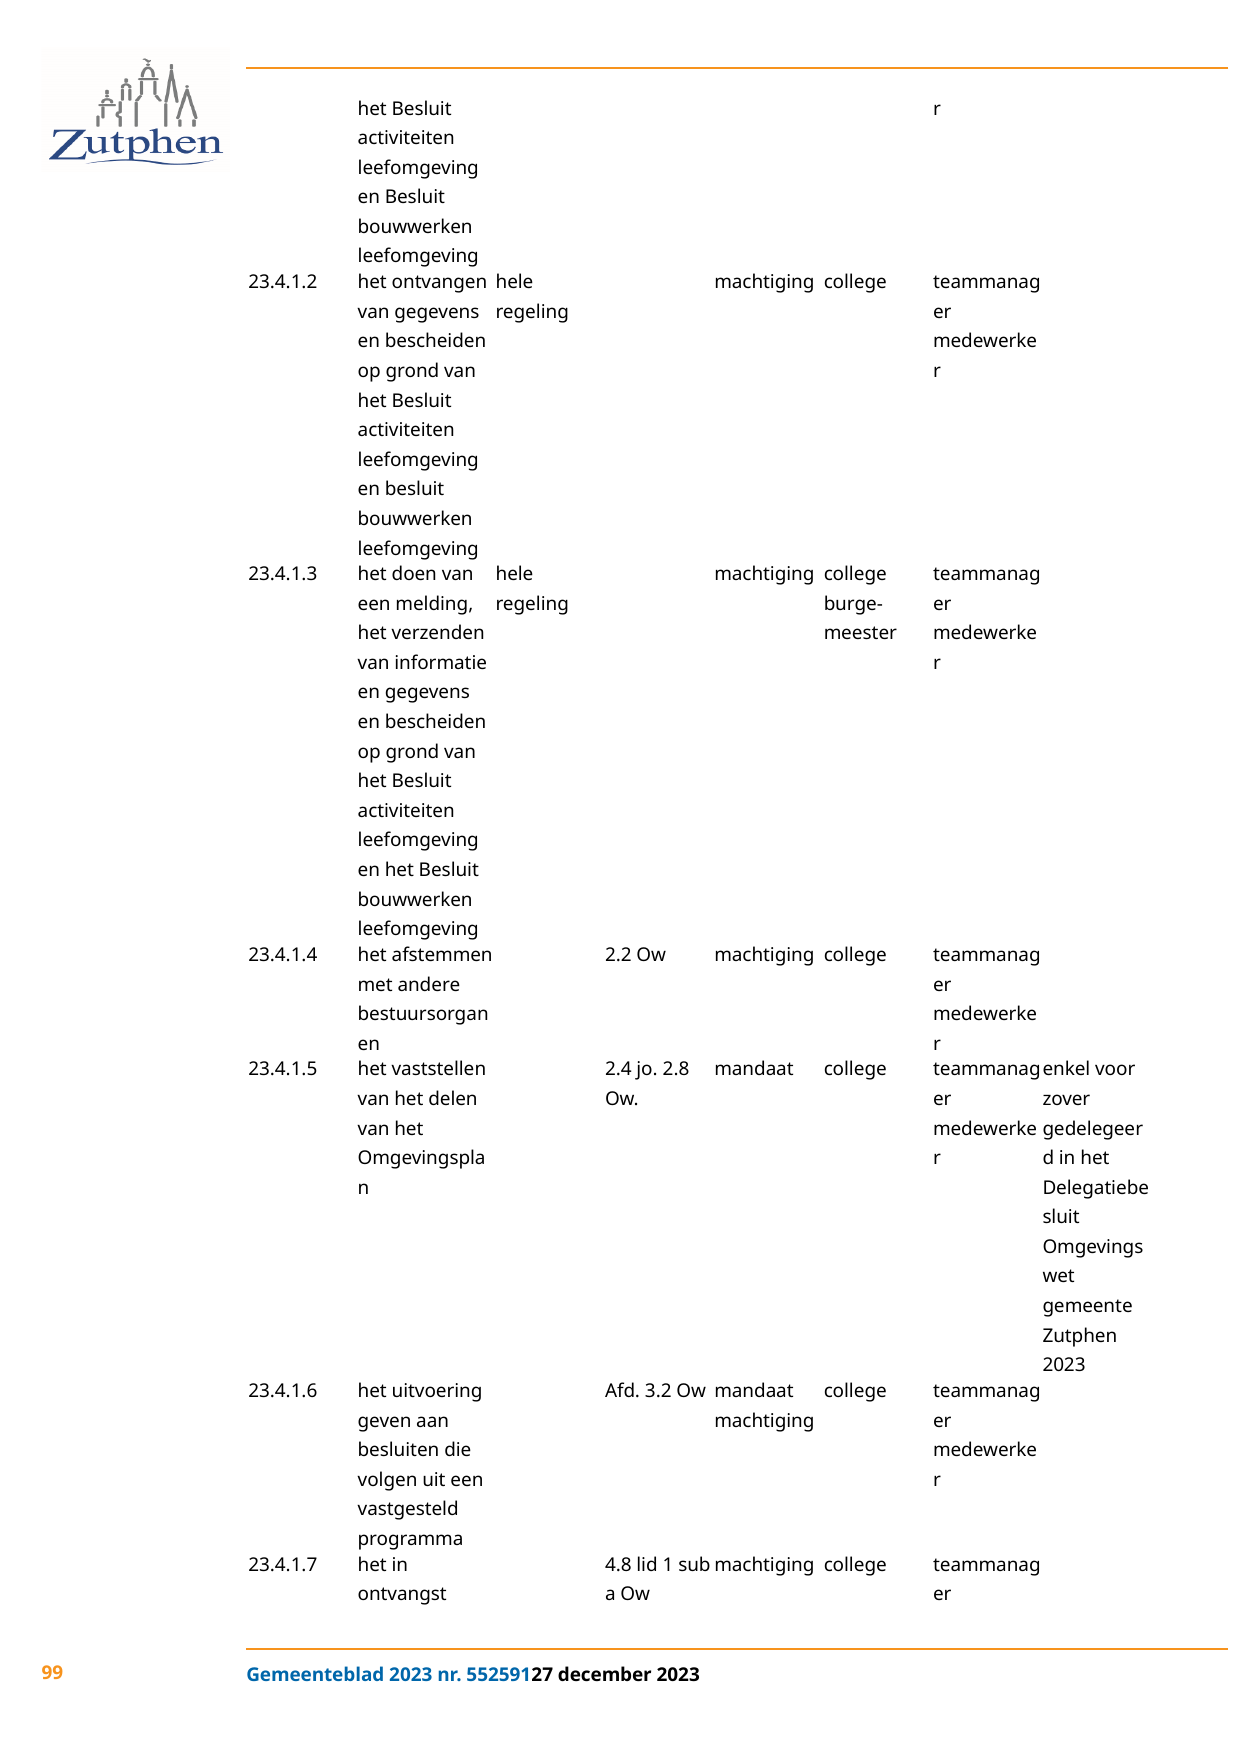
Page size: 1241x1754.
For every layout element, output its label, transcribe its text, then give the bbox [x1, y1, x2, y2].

table_cell mandaat [714, 1056, 823, 1377]
picture [41, 47, 231, 172]
table_cell het afstemmen met andere bestuursorganen [358, 941, 495, 1056]
table_cell hele regeling [495, 269, 605, 560]
table_cell [495, 1377, 605, 1551]
table_cell het ontvangen van gegevens en bescheiden op grond van het Besluit activiteiten leefomgeving en besluit bouwwerken leefomgeving [358, 269, 495, 560]
table_cell teammanager [933, 1551, 1042, 1606]
table_cell het Besluit activiteiten leefomgeving en Besluit bouwwerken leefomgeving [358, 95, 495, 268]
table_cell [1042, 1551, 1152, 1606]
table_cell [248, 95, 357, 268]
table_cell r [933, 95, 1042, 268]
table_cell 23.4.1.3 [248, 560, 357, 941]
table_cell het doen van een melding, het verzenden van informatie en gegevens en bescheiden op grond van het Besluit activiteiten leefomgeving en het Besluit bouwwerken leefomgeving [358, 560, 495, 941]
table_cell [1042, 560, 1152, 941]
table_cell [1042, 1377, 1152, 1551]
table_cell [495, 1056, 605, 1377]
table_cell college [824, 269, 933, 560]
table_cell college burge-meester [824, 560, 933, 941]
table_cell [714, 95, 823, 268]
table_cell enkel voor zover gedelegeerd in het Delegatiebesluit Omgevingswet gemeente Zutphen 2023 [1042, 1056, 1152, 1377]
table_cell machtiging [714, 941, 823, 1056]
table_cell [605, 269, 714, 560]
table_cell het in ontvangst [358, 1551, 495, 1606]
table_cell [605, 95, 714, 268]
table_cell college [824, 1551, 933, 1606]
table_cell machtiging [714, 560, 823, 941]
table_cell het uitvoering geven aan besluiten die volgen uit een vastgesteld programma [358, 1377, 495, 1551]
table_cell [1042, 269, 1152, 560]
table_cell 23.4.1.7 [248, 1551, 357, 1606]
table_cell het vaststellen van het delen van het Omgevingsplan [358, 1056, 495, 1377]
table_cell [495, 95, 605, 268]
table_cell 2.4 jo. 2.8 Ow. [605, 1056, 714, 1377]
table_cell college [824, 1056, 933, 1377]
table_cell [1042, 941, 1152, 1056]
table_cell college [824, 1377, 933, 1551]
table_cell teammanager medewerker [933, 269, 1042, 560]
table_cell teammanager medewerker [933, 941, 1042, 1056]
table_cell 4.8 lid 1 sub a Ow [605, 1551, 714, 1606]
table_cell [824, 95, 933, 268]
table_cell 23.4.1.6 [248, 1377, 357, 1551]
table_cell hele regeling [495, 560, 605, 941]
table_cell Afd. 3.2 Ow [605, 1377, 714, 1551]
table_cell 23.4.1.4 [248, 941, 357, 1056]
table_cell machtiging [714, 269, 823, 560]
table_cell college [824, 941, 933, 1056]
table_cell machtiging [714, 1551, 823, 1606]
table_cell [605, 560, 714, 941]
table_cell 23.4.1.5 [248, 1056, 357, 1377]
table_cell [495, 941, 605, 1056]
table_cell [495, 1551, 605, 1606]
table_cell mandaat machtiging [714, 1377, 823, 1551]
table_cell teammanager medewerker [933, 560, 1042, 941]
table_cell [1042, 95, 1152, 268]
table_cell 23.4.1.2 [248, 269, 357, 560]
table_cell teammanager medewerker [933, 1377, 1042, 1551]
table_cell teammanager medewerker [933, 1056, 1042, 1377]
table_cell 2.2 Ow [605, 941, 714, 1056]
